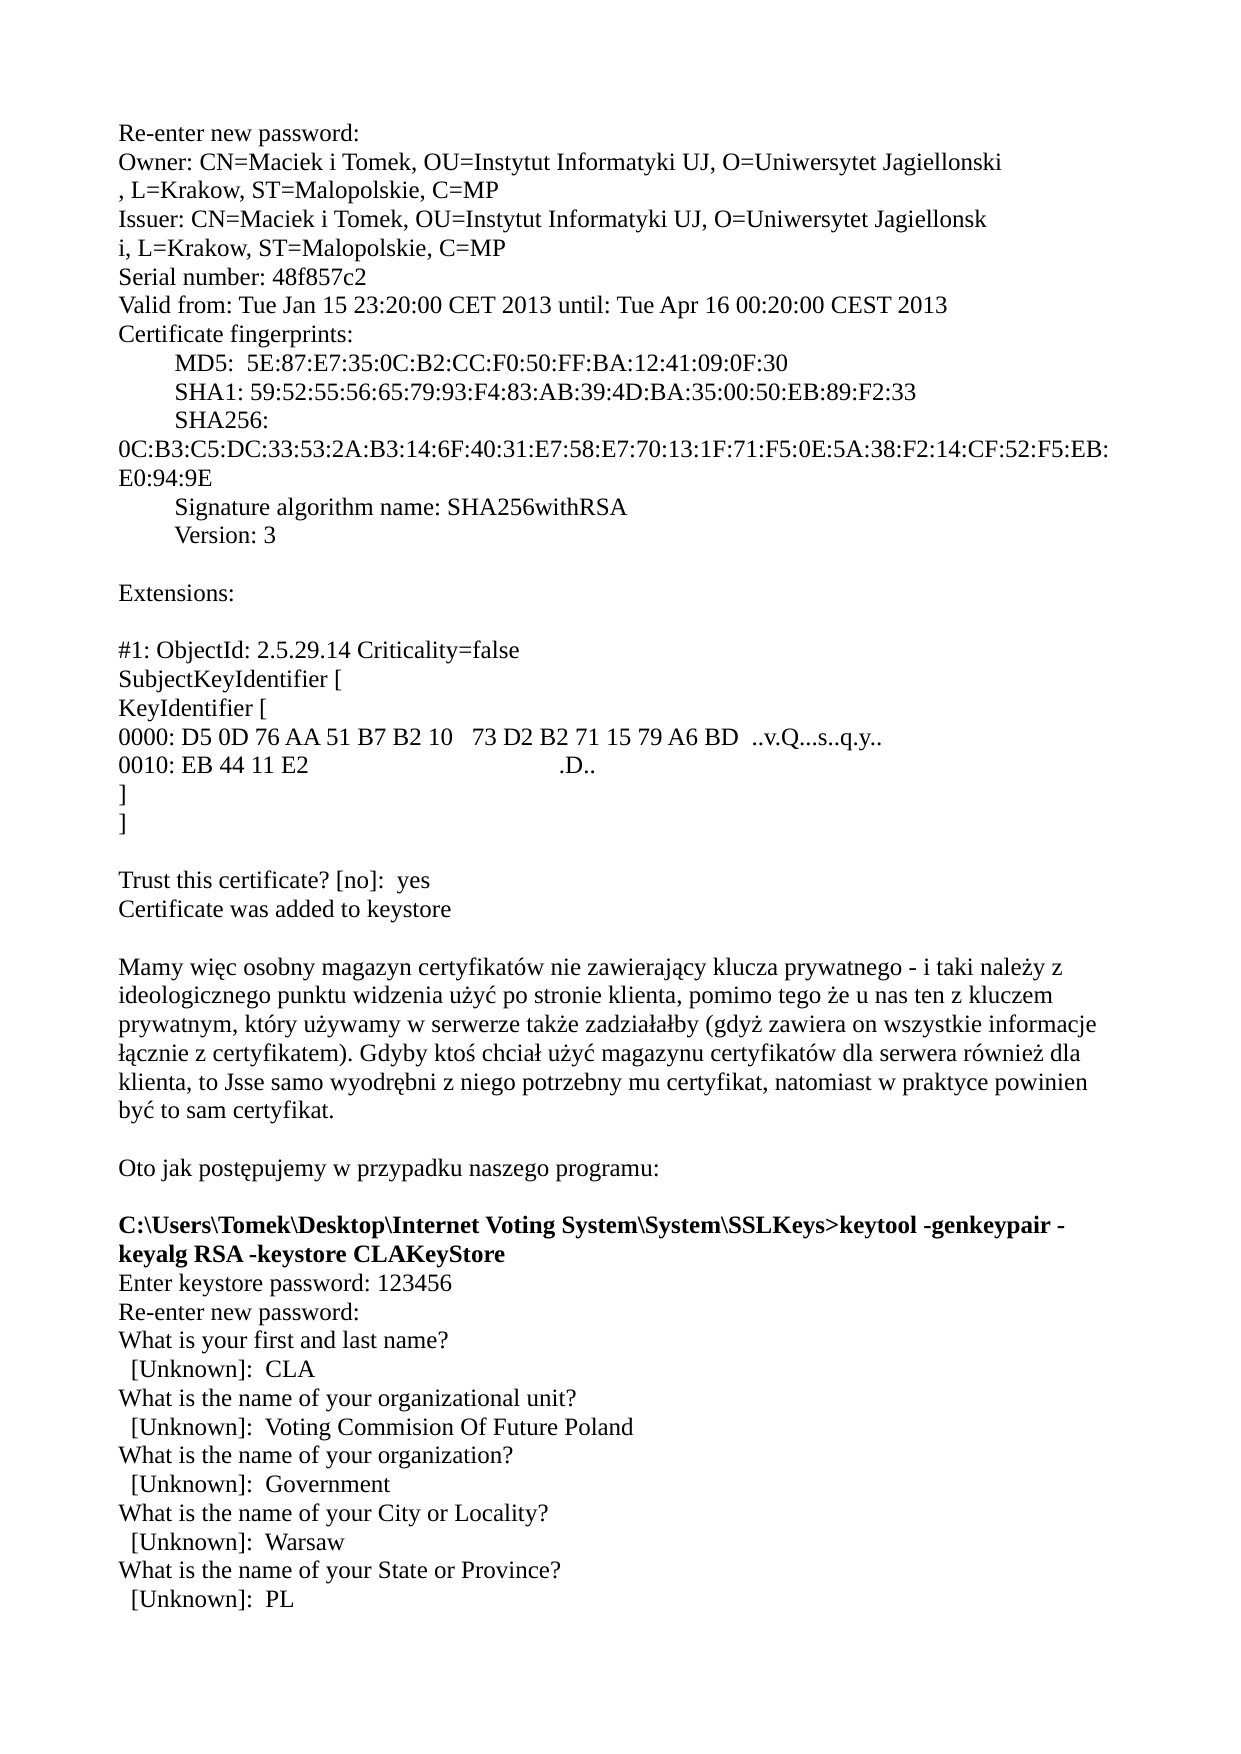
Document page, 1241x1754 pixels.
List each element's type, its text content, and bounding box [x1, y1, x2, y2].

text 0000: D5 0D 76 AA 51 B7 B2 10 73 D2 B2 71 15 79 A6 BD ..v.Q...s..q.y.. [118, 722, 1122, 751]
text Enter keystore password: 123456 [118, 1268, 1122, 1297]
text What is the name of your State or Province? [118, 1556, 1122, 1584]
text Owner: CN=Maciek i Tomek, OU=Instytut Informatyki UJ, O=Uniwersytet Jagiellonski [118, 147, 1122, 176]
text #1: ObjectId: 2.5.29.14 Criticality=false [118, 636, 1122, 664]
text [Unknown]: Government [118, 1469, 1122, 1498]
text What is your first and last name? [118, 1326, 1122, 1354]
text Valid from: Tue Jan 15 23:20:00 CET 2013 until: Tue Apr 16 00:20:00 CEST 2013 [118, 291, 1122, 319]
text SubjectKeyIdentifier [ [118, 664, 1122, 693]
text Issuer: CN=Maciek i Tomek, OU=Instytut Informatyki UJ, O=Uniwersytet Jagiellonsk [118, 204, 1122, 233]
text Certificate fingerprints: [118, 319, 1122, 348]
text [Unknown]: Voting Commision Of Future Poland [118, 1412, 1122, 1441]
text i, L=Krakow, ST=Malopolskie, C=MP [118, 233, 1122, 262]
text What is the name of your organization? [118, 1441, 1122, 1469]
text , L=Krakow, ST=Malopolskie, C=MP [118, 176, 1122, 204]
text Certificate was added to keystore [118, 894, 1122, 923]
text ] [118, 779, 1122, 808]
text What is the name of your City or Locality? [118, 1498, 1122, 1527]
text Extensions: [118, 578, 1122, 607]
text [Unknown]: Warsaw [118, 1527, 1122, 1556]
text Re-enter new password: [118, 118, 1122, 147]
text ] [118, 808, 1122, 837]
text Signature algorithm name: SHA256withRSA [118, 492, 1122, 521]
text SHA256: 0C:B3:C5:DC:33:53:2A:B3:14:6F:40:31:E7:58:E7:70:13:1F:71:F5:0E:5A:38:F2:14:CF:52:F5:EB:E0:94:9E [118, 406, 1122, 492]
text [Unknown]: CLA [118, 1354, 1122, 1383]
text Re-enter new password: [118, 1297, 1122, 1326]
text Trust this certificate? [no]: yes [118, 866, 1122, 894]
text Serial number: 48f857c2 [118, 262, 1122, 291]
text Mamy więc osobny magazyn certyfikatów nie zawierający klucza prywatnego - i taki należy z ideologicznego punktu widzenia użyć po stronie klienta, pomimo tego że u nas ten z kluczem prywatnym, który używamy w serwerze także zadziałałby (gdyż zawiera on wszystkie informacje łącznie z certyfikatem). Gdyby ktoś chciał użyć magazynu certyfikatów dla serwera również dla klienta, to Jsse samo wyodrębni z niego potrzebny mu certyfikat, natomiast w praktyce powinien być to sam certyfikat. [118, 952, 1122, 1124]
text Oto jak postępujemy w przypadku naszego programu: [118, 1153, 1122, 1182]
text MD5: 5E:87:E7:35:0C:B2:CC:F0:50:FF:BA:12:41:09:0F:30 [118, 348, 1122, 377]
text SHA1: 59:52:55:56:65:79:93:F4:83:AB:39:4D:BA:35:00:50:EB:89:F2:33 [118, 377, 1122, 406]
text Version: 3 [118, 521, 1122, 549]
text KeyIdentifier [ [118, 693, 1122, 722]
text 0010: EB 44 11 E2 .D.. [118, 751, 1122, 779]
text What is the name of your organizational unit? [118, 1383, 1122, 1412]
text C:\Users\Tomek\Desktop\Internet Voting System\System\SSLKeys>keytool -genkeypair -keyalg RSA -keystore CLAKeyStore [118, 1211, 1122, 1268]
text [Unknown]: PL [118, 1584, 1122, 1613]
